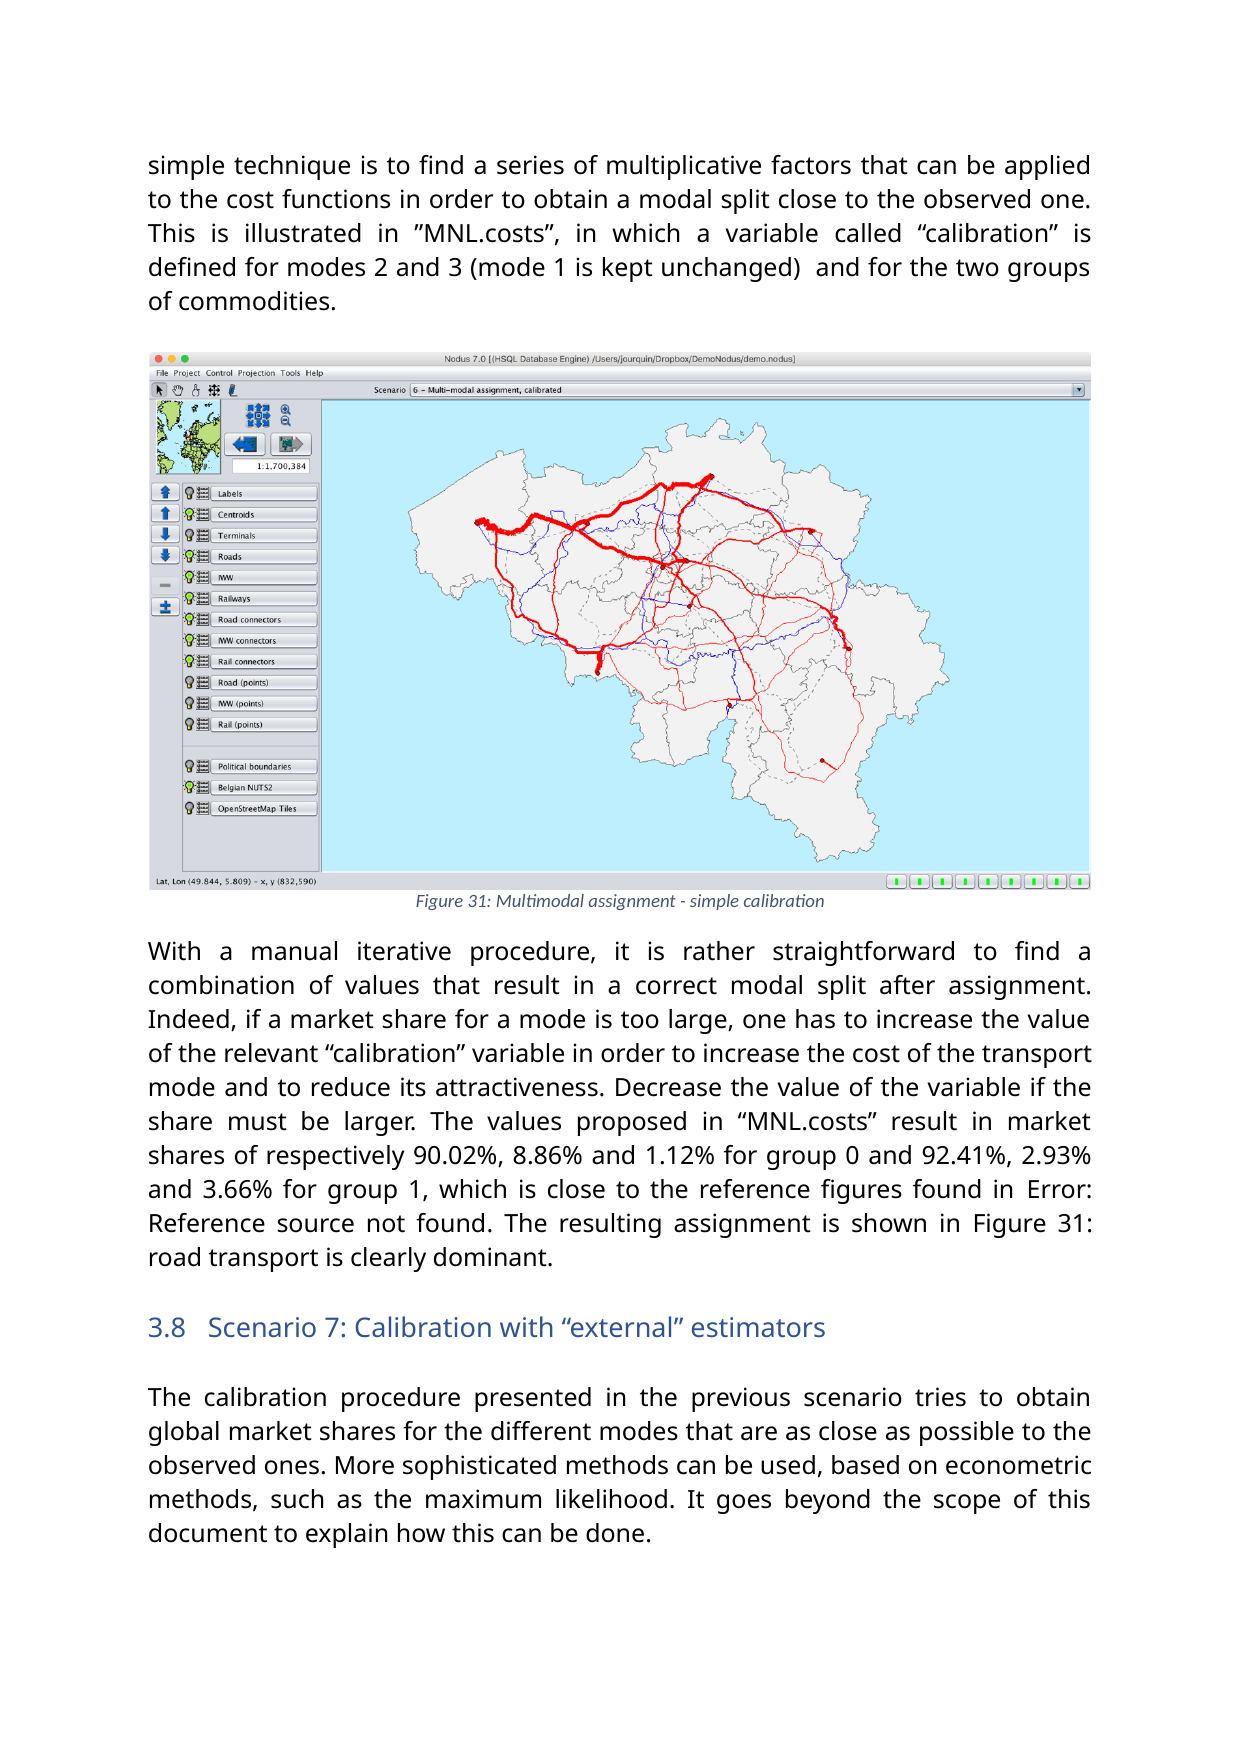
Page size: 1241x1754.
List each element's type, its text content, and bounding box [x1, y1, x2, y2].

picture [149, 352, 1091, 890]
text Figure 31: Multimodal assignment - simple calibration [148, 889, 1093, 912]
subtitle Scenario 7: Calibration with “external” estimators [148, 1308, 1093, 1345]
text simple technique is to find a series of multiplicative factors that can be applied to the cost functions in order to obtain a modal split close to the observed one. This is illustrated in ”MNL.costs”, in which a variable called “calibration” is defined for modes 2 and 3 (mode 1 is kept unchanged) and for the two groups of commodities. [148, 148, 1093, 318]
text The calibration procedure presented in the previous scenario tries to obtain global market shares for the different modes that are as close as possible to the observed ones. More sophisticated methods can be used, based on econometric methods, such as the maximum likelihood. It goes beyond the scope of this document to explain how this can be done. [148, 1379, 1093, 1550]
text With a manual iterative procedure, it is rather straightforward to find a combination of values that result in a correct modal split after assignment. Indeed, if a market share for a mode is too large, one has to increase the value of the relevant “calibration” variable in order to increase the cost of the transport mode and to reduce its attractiveness. Decrease the value of the variable if the share must be larger. The values proposed in “MNL.costs” result in market shares of respectively 90.02%, 8.86% and 1.12% for group 0 and 92.41%, 2.93% and 3.66% for group 1, which is close to the reference figures found in Error: Reference source not found. The resulting assignment is shown in Figure 31: road transport is clearly dominant. [148, 933, 1093, 1274]
